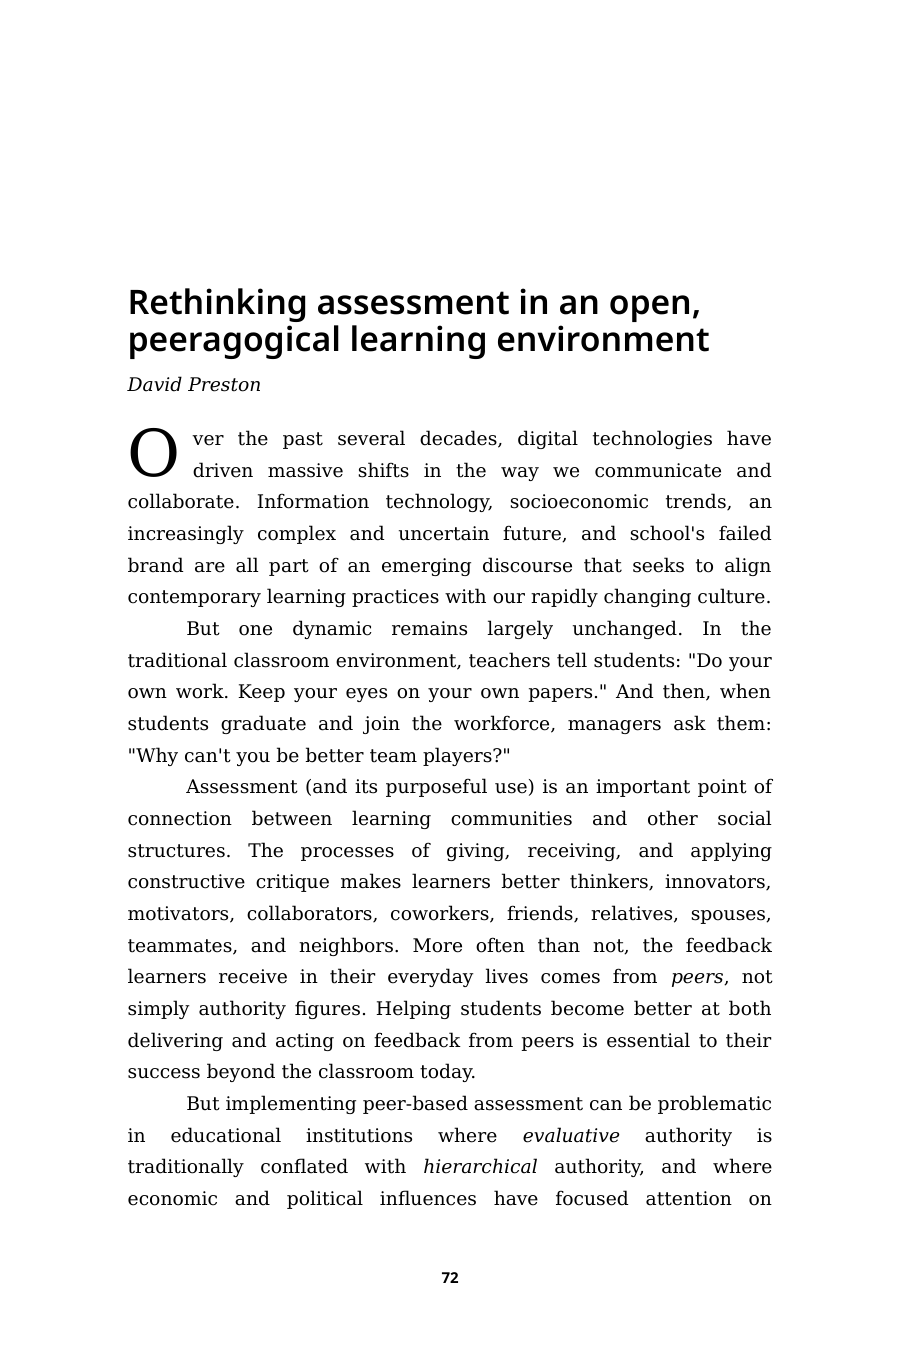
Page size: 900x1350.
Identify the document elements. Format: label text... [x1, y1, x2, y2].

text David Preston [127, 374, 772, 396]
text But implementing peer-based assessment can be problematic in educational institutions where evaluative authority is traditionally conflated with hierarchical authority, and where economic and political influences have focused attention on [127, 1093, 772, 1210]
text Assessment (and its purposeful use) is an important point of connection between learning communities and other social structures. The processes of giving, receiving, and applying constructive critique makes learners better thinkers, innovators, motivators, collaborators, coworkers, friends, relatives, spouses, teammates, and neighbors. More often than not, the feedback learners receive in their everyday lives comes from peers, not simply authority figures. Helping students become better at both delivering and acting on feedback from peers is essential to their success beyond the classroom today. [127, 776, 772, 1083]
text But one dynamic remains largely unchanged. In the traditional classroom environment, teachers tell students: "Do your own work. Keep your eyes on your own papers." And then, when students graduate and join the workforce, managers ask them: "Why can't you be better team players?" [127, 618, 772, 767]
text Over the past several decades, digital technologies have driven massive shifts in the way we communicate and collaborate. Information technology, socioeconomic trends, an increasingly complex and uncertain future, and school's failed brand are all part of an emerging discourse that seeks to align contemporary learning practices with our rapidly changing culture. [127, 428, 772, 608]
subtitle Rethinking assessment in an open, peeragogical learning environment [127, 283, 772, 361]
